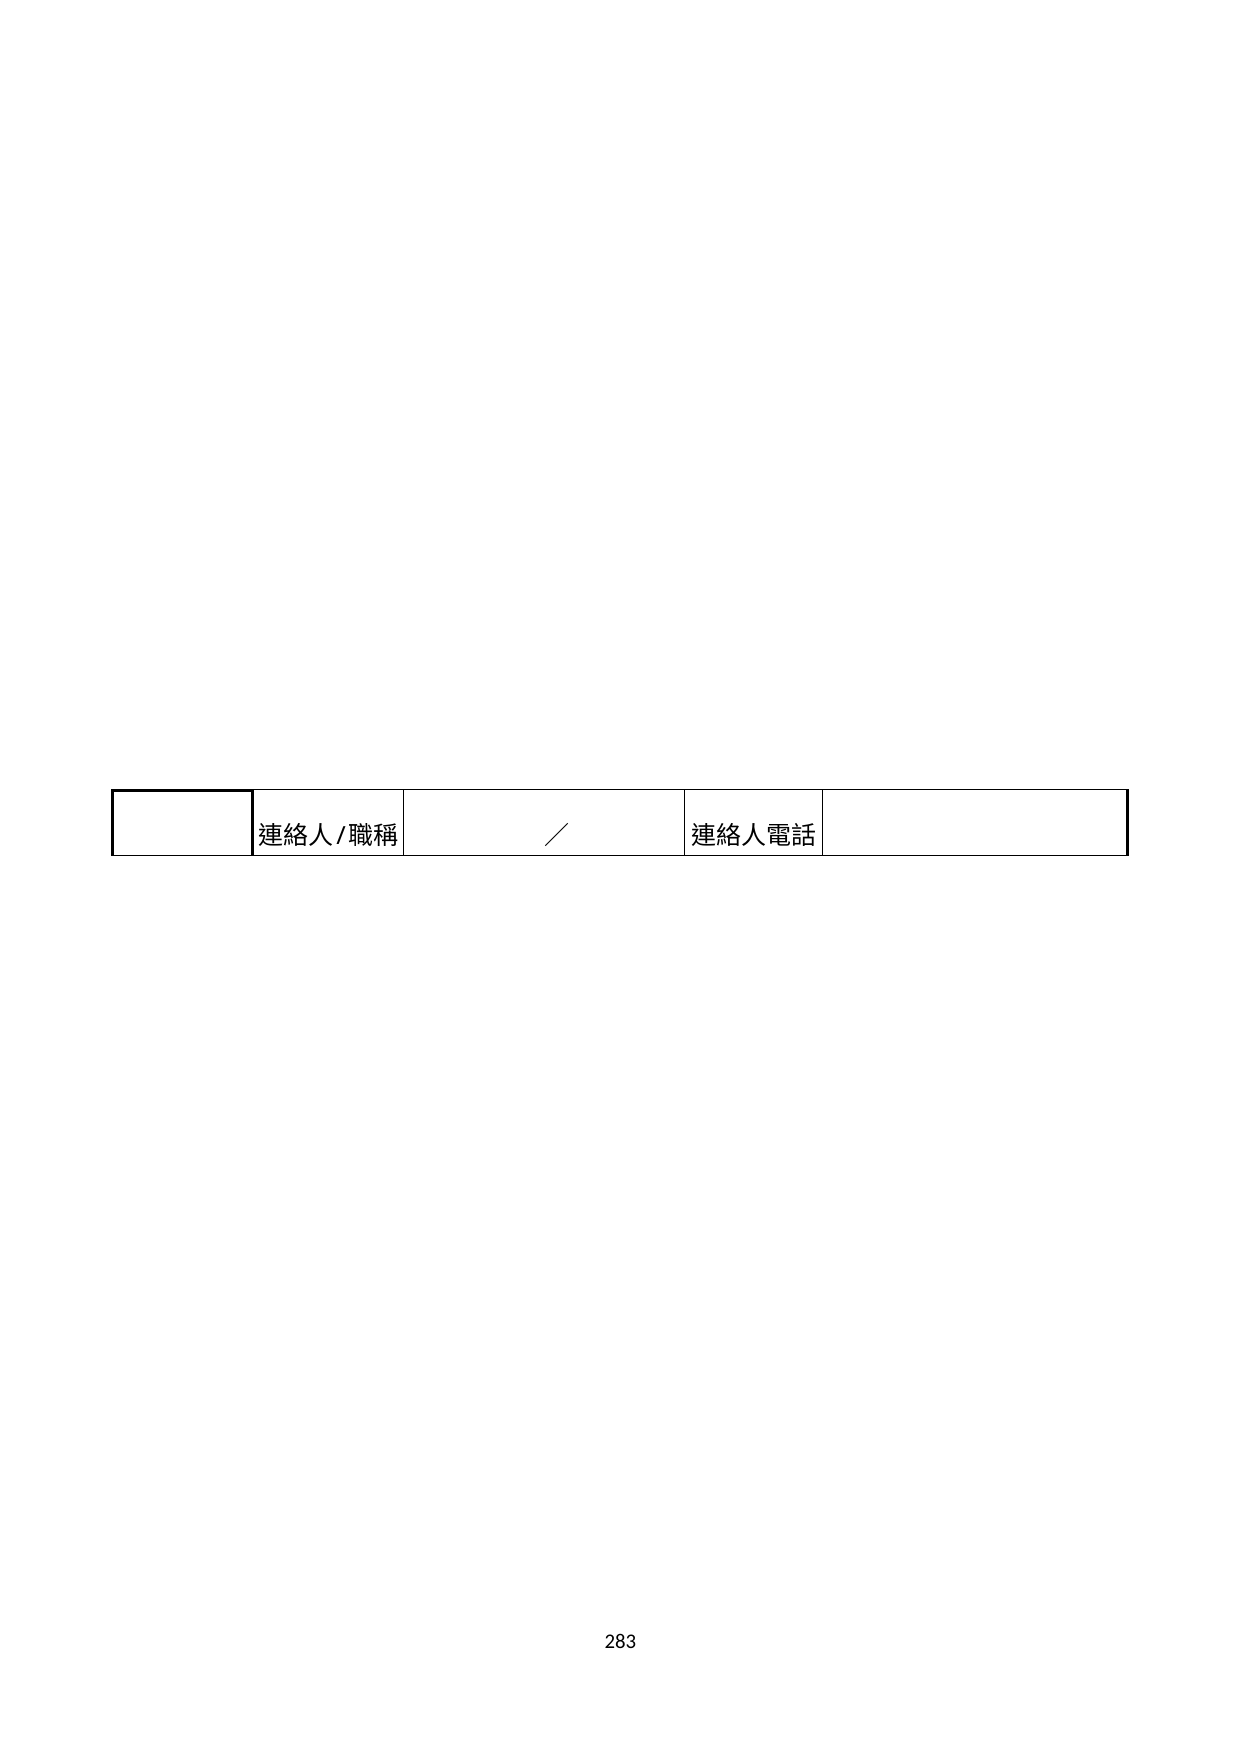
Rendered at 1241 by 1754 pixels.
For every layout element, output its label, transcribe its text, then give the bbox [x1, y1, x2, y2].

table_cell [823, 790, 1126, 855]
table_cell 連絡人/職稱 [254, 790, 403, 855]
table_header [114, 792, 251, 855]
table_cell ／ [404, 790, 684, 855]
table_cell 連絡人電話 [685, 790, 822, 855]
